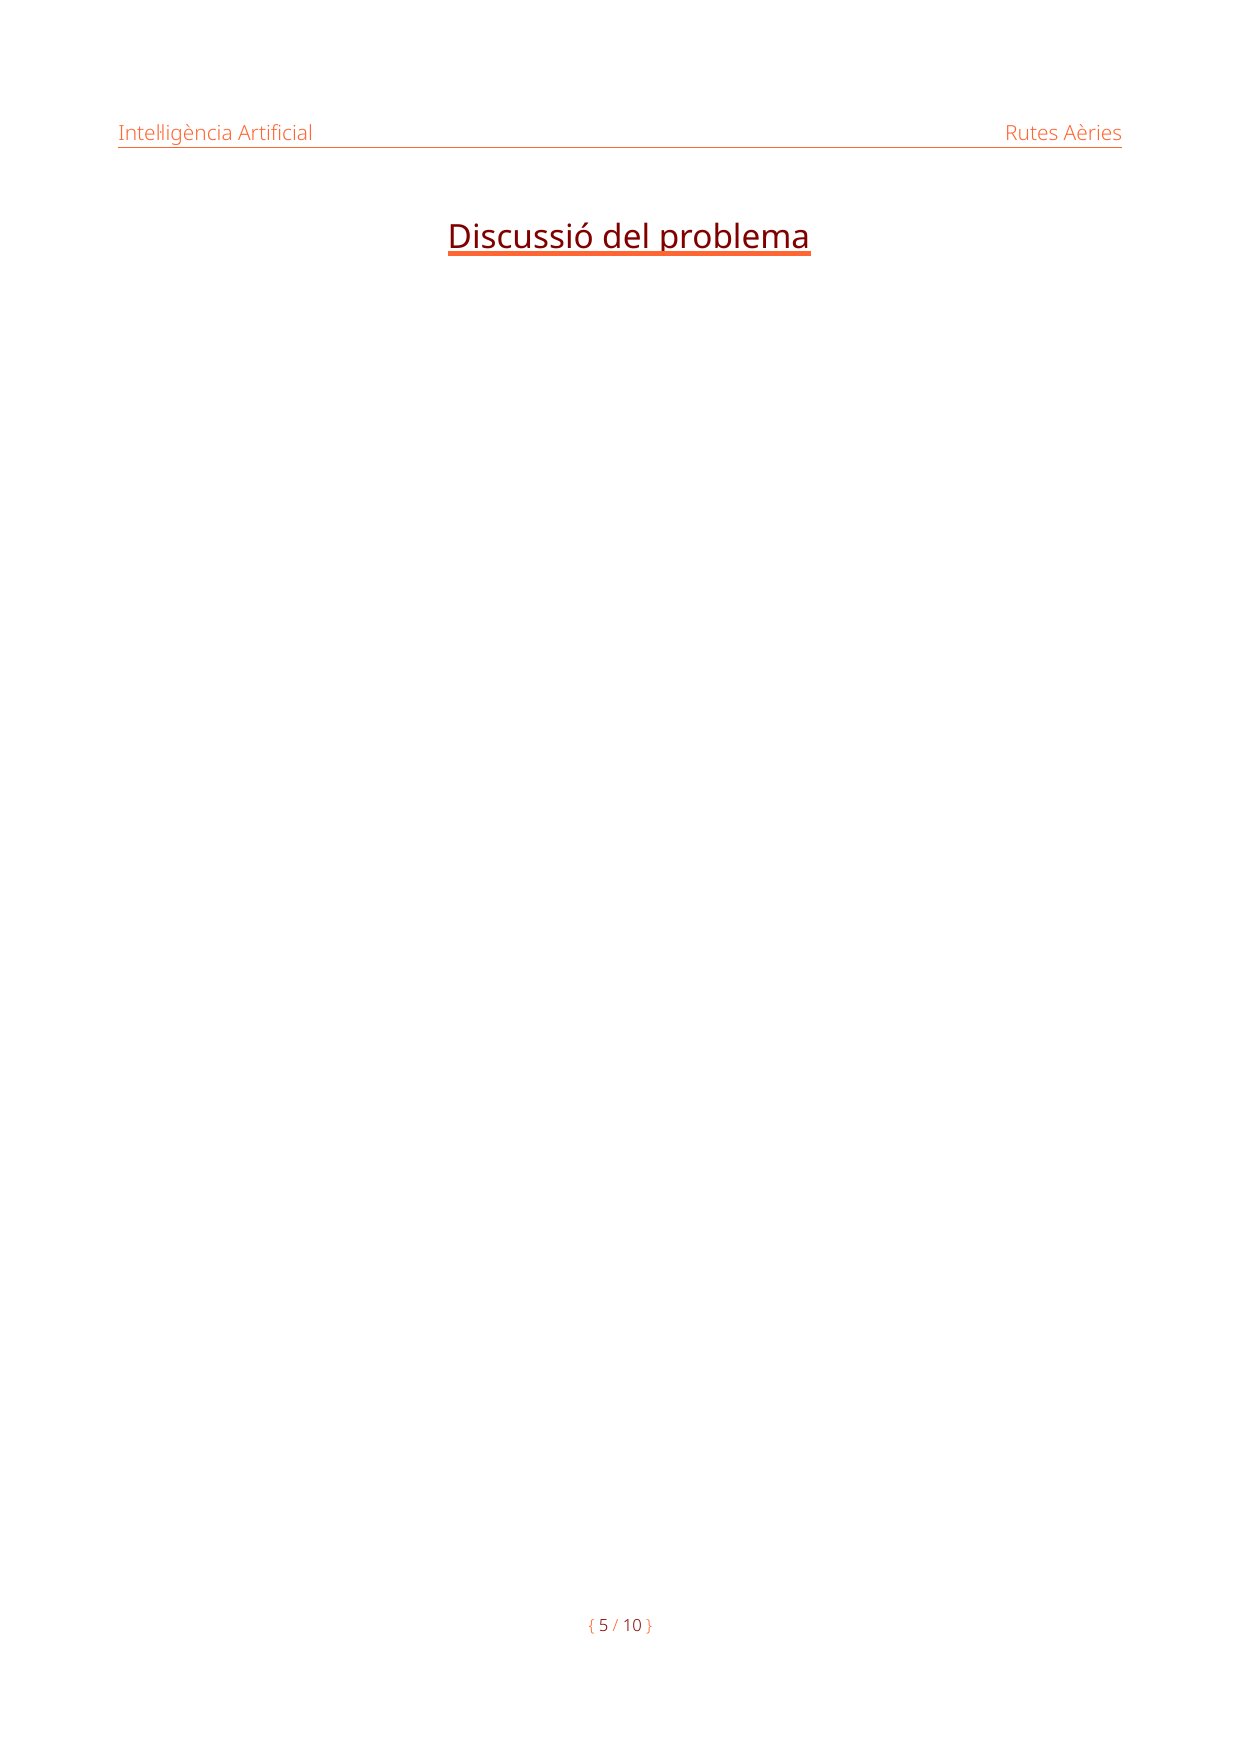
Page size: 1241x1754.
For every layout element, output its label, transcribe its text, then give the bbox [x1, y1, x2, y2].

subtitle Discussió del problema [136, 212, 1122, 258]
